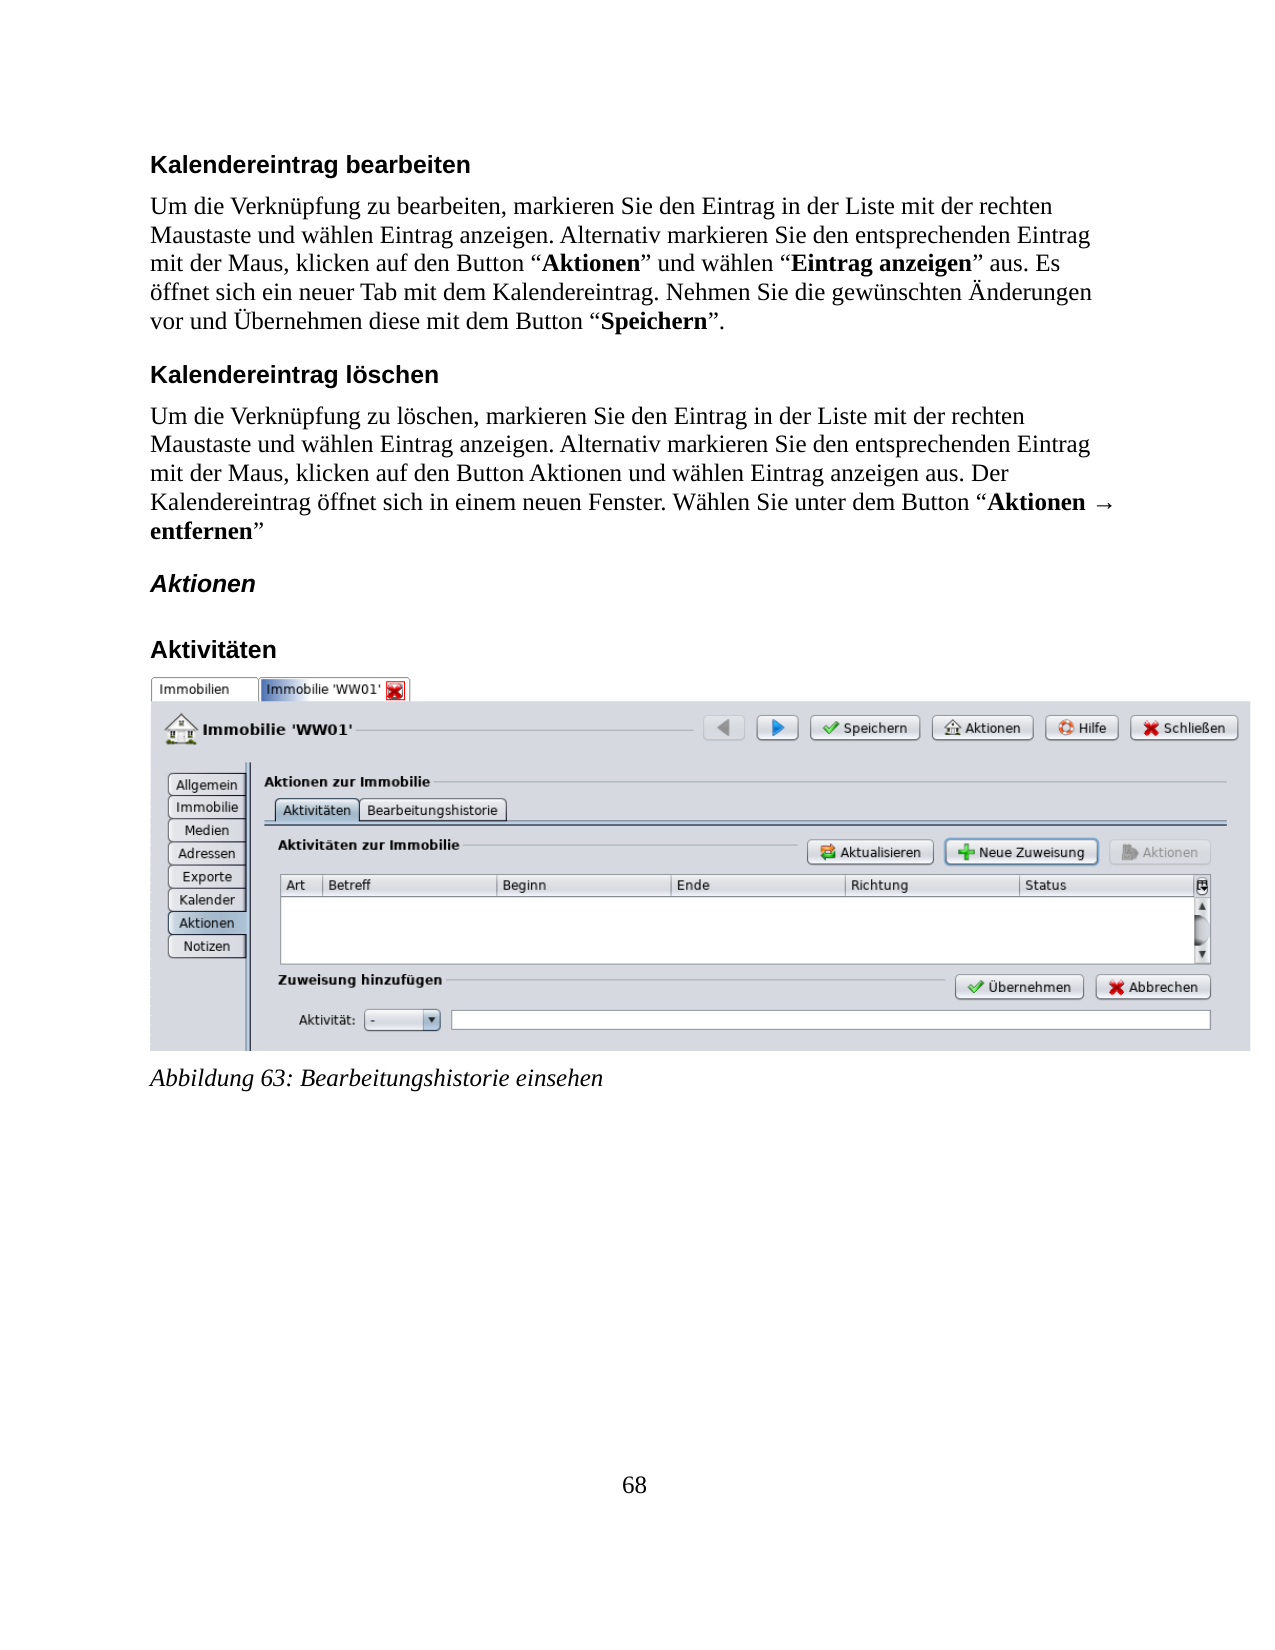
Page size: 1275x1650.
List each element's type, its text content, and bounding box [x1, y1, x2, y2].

subtitle Aktionen [150, 569, 1125, 598]
subtitle Aktivitäten [150, 636, 1125, 664]
picture [150, 676, 1251, 1051]
subtitle Kalendereintrag löschen [150, 360, 1125, 388]
text Abbildung 63: Bearbeitungshistorie einsehen [150, 1063, 1125, 1091]
text Um die Verknüpfung zu bearbeiten, markieren Sie den Eintrag in der Liste mit der rechten Maustaste und wählen Eintrag anzeigen. Alternativ markieren Sie den entsprechenden Eintrag mit der Maus, klicken auf den Button “Aktionen” und wählen “Eintrag anzeigen” aus. Es öffnet sich ein neuer Tab mit dem Kalendereintrag. Nehmen Sie die gewünschten Änderungen vor und Übernehmen diese mit dem Button “Speichern”. [150, 191, 1125, 335]
text Um die Verknüpfung zu löschen, markieren Sie den Eintrag in der Liste mit der rechten Maustaste und wählen Eintrag anzeigen. Alternativ markieren Sie den entsprechenden Eintrag mit der Maus, klicken auf den Button Aktionen und wählen Eintrag anzeigen aus. Der Kalendereintrag öffnet sich in einem neuen Fenster. Wählen Sie unter dem Button “Aktionen → entfernen” [150, 401, 1125, 544]
subtitle Kalendereintrag bearbeiten [150, 150, 1125, 178]
